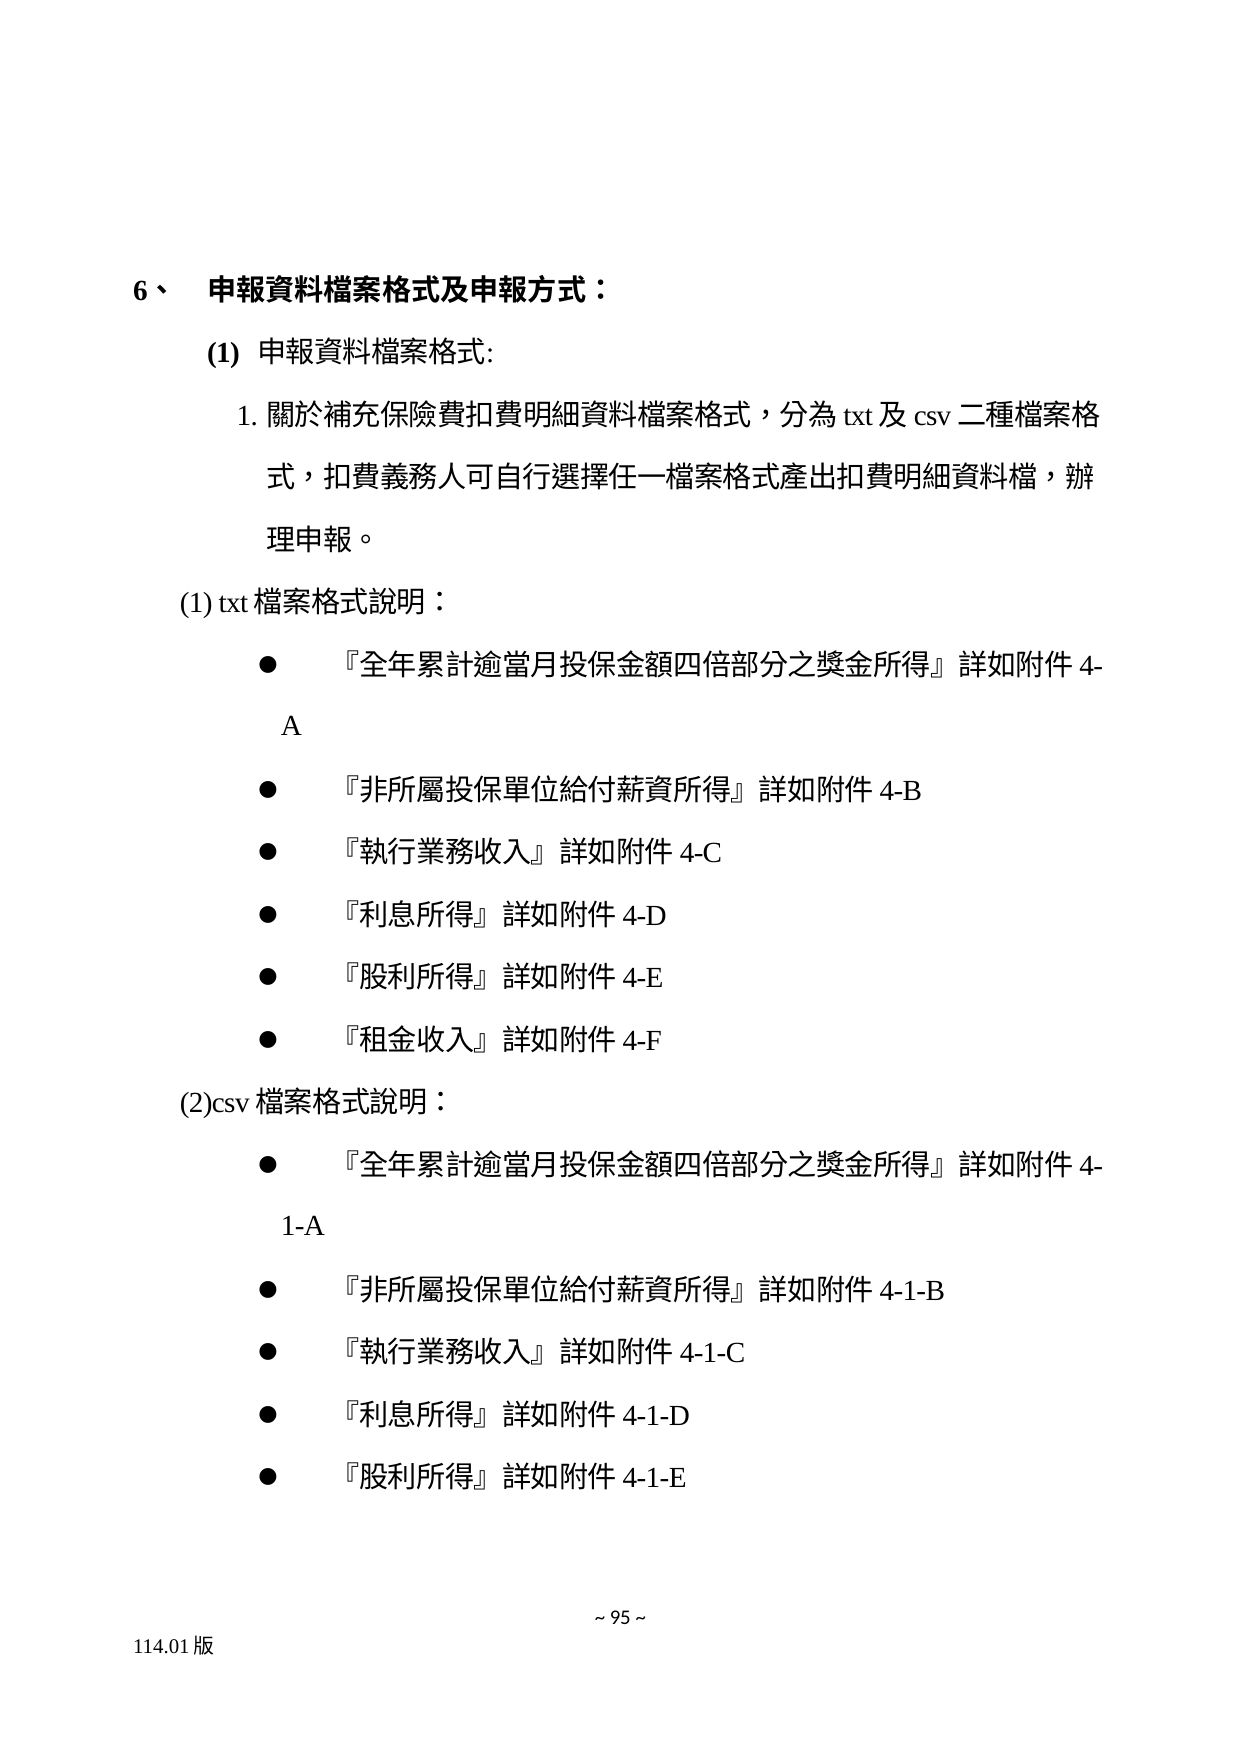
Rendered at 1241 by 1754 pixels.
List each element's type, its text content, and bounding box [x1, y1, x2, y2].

list 『利息所得』詳如附件4-D [257, 871, 1107, 933]
list 『利息所得』詳如附件4-1-D [257, 1371, 1107, 1433]
list 『非所屬投保單位給付薪資所得』詳如附件4-B [257, 746, 1107, 808]
list 申報資料檔案格式: [207, 308, 1107, 371]
list 『全年累計逾當月投保金額四倍部分之獎金所得』詳如附件4-A [257, 621, 1107, 746]
list 『全年累計逾當月投保金額四倍部分之獎金所得』詳如附件4-1-A [257, 1121, 1107, 1246]
list 『非所屬投保單位給付薪資所得』詳如附件4-1-B [257, 1246, 1107, 1308]
text (2)csv檔案格式說明： [133, 1058, 1107, 1121]
list 『租金收入』詳如附件4-F [257, 996, 1107, 1058]
list 申報資料檔案格式及申報方式： [133, 246, 1107, 308]
list 『執行業務收入』詳如附件4-C [257, 808, 1107, 871]
list 『執行業務收入』詳如附件4-1-C [257, 1308, 1107, 1371]
list 關於補充保險費扣費明細資料檔案格式，分為txt及csv二種檔案格式，扣費義務人可自行選擇任一檔案格式產出扣費明細資料檔，辦理申報。 [236, 371, 1107, 558]
list 『股利所得』詳如附件4-E [257, 933, 1107, 996]
list 『股利所得』詳如附件4-1-E [257, 1433, 1107, 1496]
text (1) txt檔案格式說明： [133, 558, 1107, 621]
